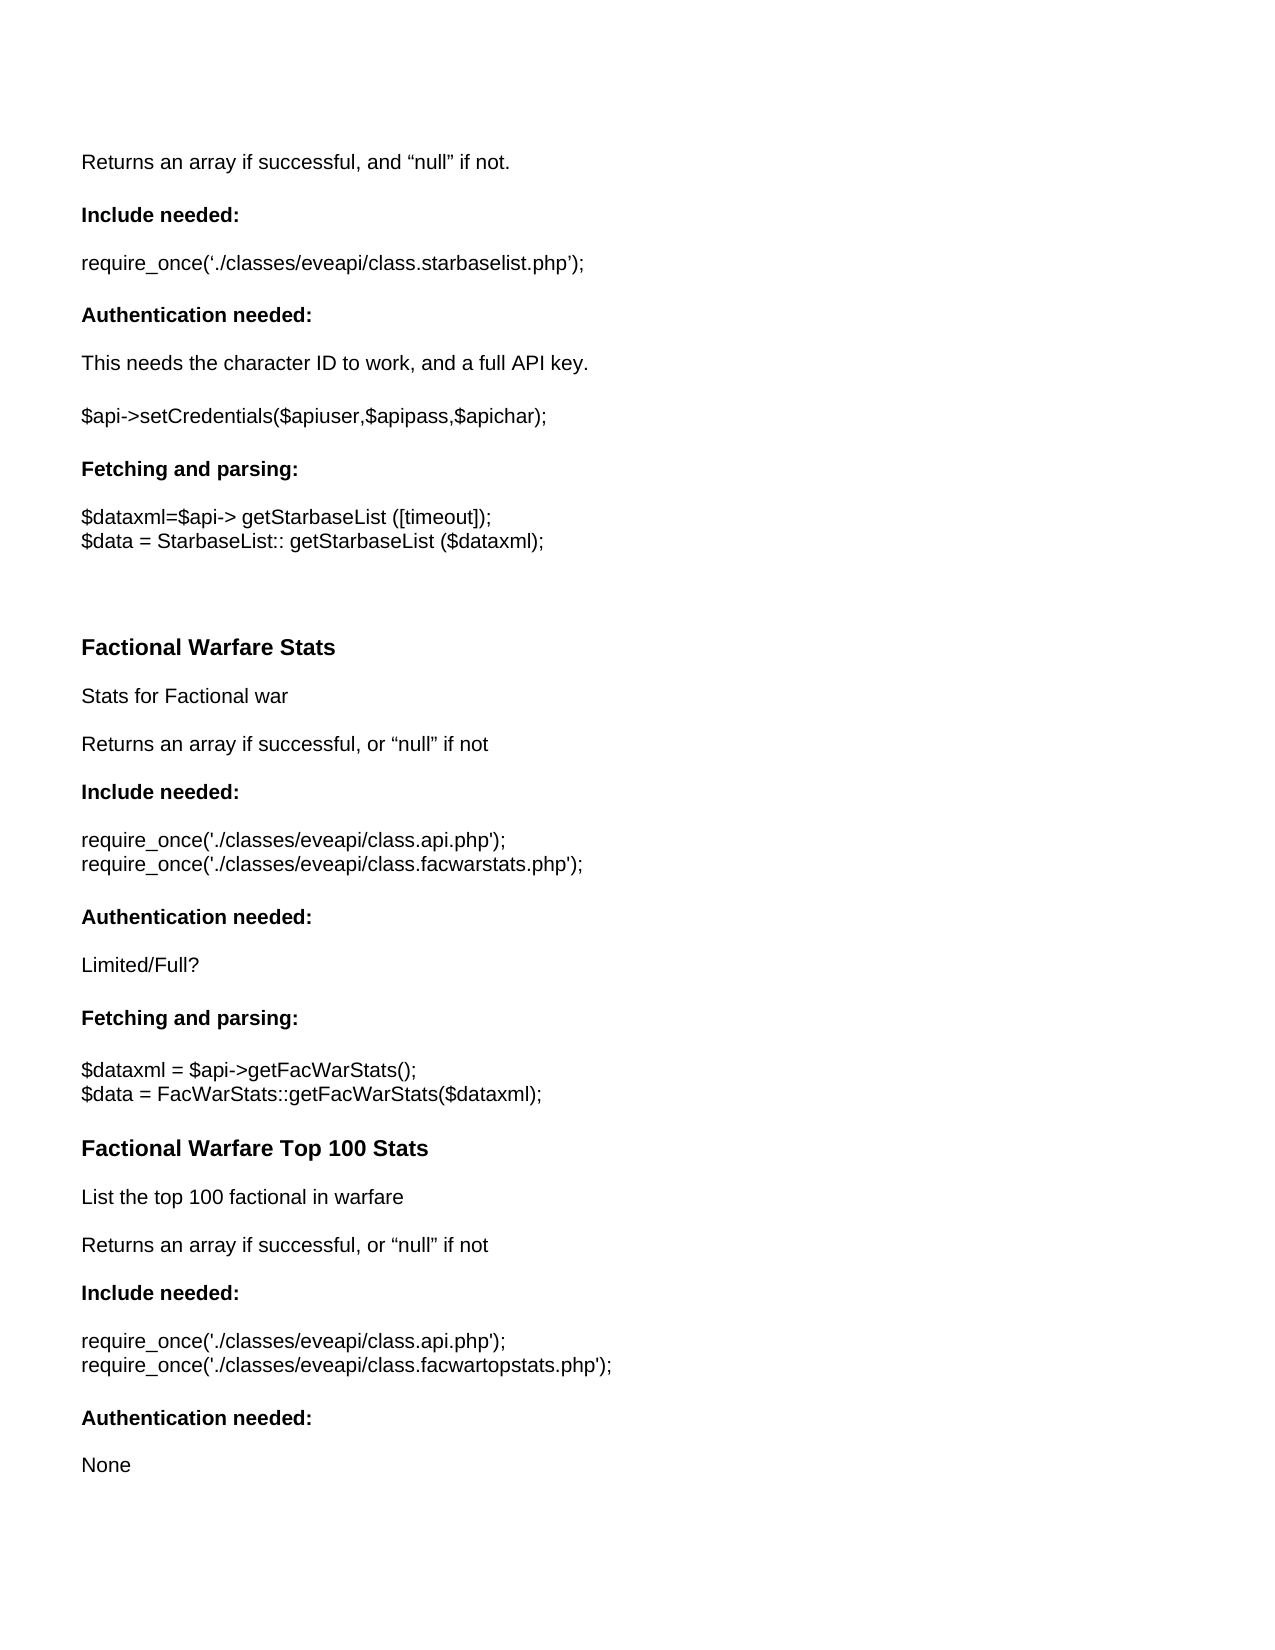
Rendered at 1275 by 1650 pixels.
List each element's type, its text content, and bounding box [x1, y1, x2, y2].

text Stats for Factional war [81, 684, 1198, 708]
text Authentication needed: [81, 1405, 1198, 1429]
text Fetching and parsing: [81, 1005, 1198, 1029]
text Include needed: [81, 1281, 1198, 1305]
text This needs the character ID to work, and a full API key. [81, 351, 1198, 375]
text Returns an array if successful, and “null” if not. [81, 150, 1198, 174]
text Returns an array if successful, or “null” if not [81, 1233, 1198, 1257]
text require_once('./classes/eveapi/class.api.php'); [81, 1329, 1198, 1353]
text require_once('./classes/eveapi/class.facwarstats.php'); [81, 852, 1198, 876]
text require_once('./classes/eveapi/class.api.php'); [81, 828, 1198, 852]
text Include needed: [81, 780, 1198, 804]
text Authentication needed: [81, 303, 1198, 327]
text $dataxml = $api->getFacWarStats(); [81, 1058, 1198, 1082]
text Factional Warfare Stats [81, 634, 1198, 660]
text $data = StarbaseList:: getStarbaseList ($dataxml); [81, 528, 1198, 552]
text $data = FacWarStats::getFacWarStats($dataxml); [81, 1082, 1198, 1106]
text Include needed: [81, 203, 1198, 227]
text Authentication needed: [81, 905, 1198, 929]
text None [81, 1453, 1198, 1477]
text Fetching and parsing: [81, 457, 1198, 481]
text require_once(‘./classes/eveapi/class.starbaselist.php’); [81, 251, 1198, 274]
text $dataxml=$api-> getStarbaseList ([timeout]); [81, 504, 1198, 528]
text List the top 100 factional in warfare [81, 1185, 1198, 1209]
text require_once('./classes/eveapi/class.facwartopstats.php'); [81, 1353, 1198, 1377]
text Limited/Full? [81, 953, 1198, 977]
text Factional Warfare Top 100 Stats [81, 1135, 1198, 1161]
text $api->setCredentials($apiuser,$apipass,$apichar); [81, 404, 1198, 428]
text Returns an array if successful, or “null” if not [81, 732, 1198, 756]
